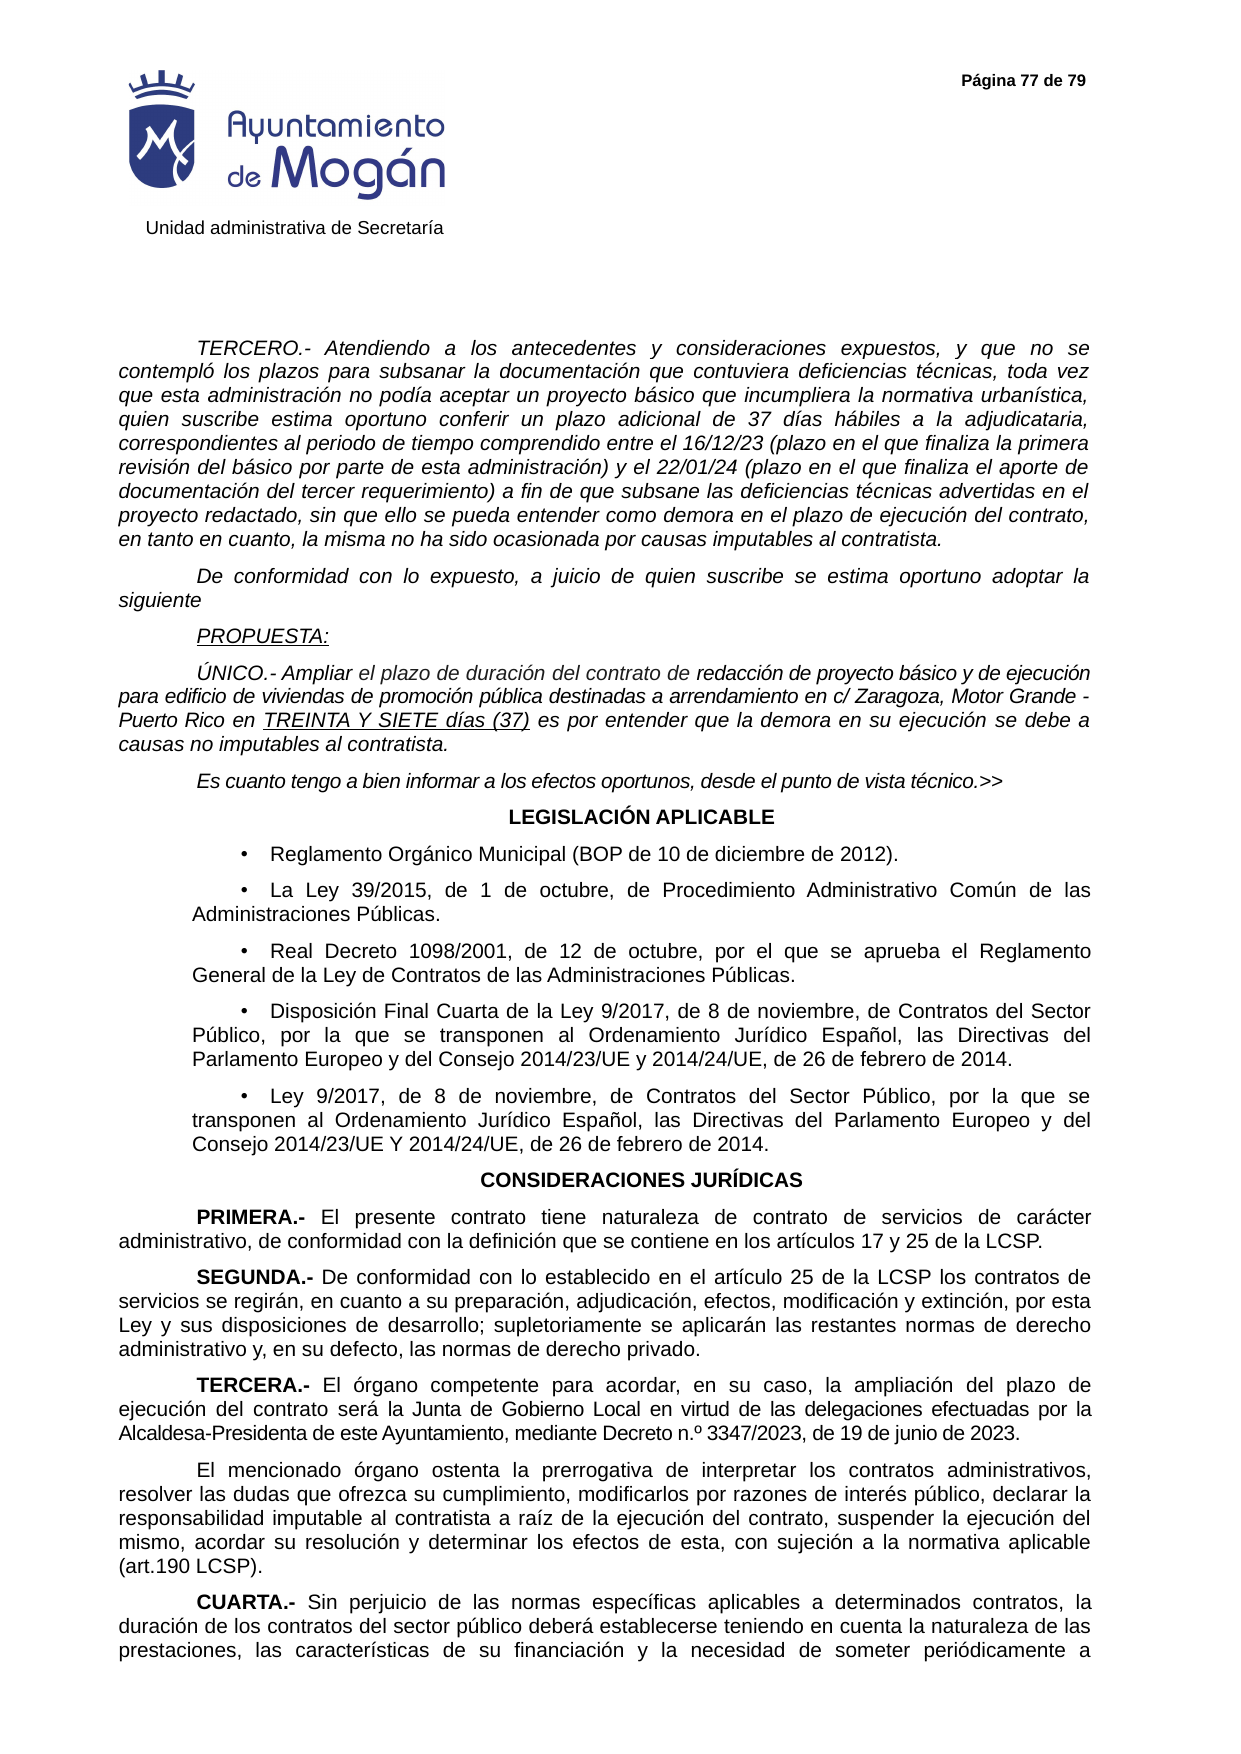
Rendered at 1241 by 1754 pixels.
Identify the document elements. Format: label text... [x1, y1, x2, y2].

list Real Decreto 1098/2001, de 12 de octubre, por el que se aprueba el Reglamento General de la Ley de Contratos de las Administraciones Públicas. [162, 939, 1092, 987]
list Reglamento Orgánico Municipal (BOP de 10 de diciembre de 2012). [162, 842, 1092, 866]
list La Ley 39/2015, de 1 de octubre, de Procedimiento Administrativo Común de las Administraciones Públicas. [162, 878, 1092, 926]
text SEGUNDA.- De conformidad con lo establecido en el artículo 25 de la LCSP los contratos de servicios se regirán, en cuanto a su preparación, adjudicación, efectos, modificación y extinción, por esta Ley y sus disposiciones de desarrollo; supletoriamente se aplicarán las restantes normas de derecho administrativo y, en su defecto, las normas de derecho privado. [118, 1265, 1092, 1361]
text Es cuanto tengo a bien informar a los efectos oportunos, desde el punto de vista técnico.>> [118, 769, 1092, 793]
text El mencionado órgano ostenta la prerrogativa de interpretar los contratos administrativos, resolver las dudas que ofrezca su cumplimiento, modificarlos por razones de interés público, declarar la responsabilidad imputable al contratista a raíz de la ejecución del contrato, suspender la ejecución del mismo, acordar su resolución y determinar los efectos de esta, con sujeción a la normativa aplicable (art.190 LCSP). [118, 1458, 1092, 1577]
text ÚNICO.- Ampliar el plazo de duración del contrato de redacción de proyecto básico y de ejecución para edificio de viviendas de promoción pública destinadas a arrendamiento en c/ Zaragoza, Motor Grande - Puerto Rico en TREINTA Y SIETE días (37) es por entender que la demora en su ejecución se debe a causas no imputables al contratista. [118, 660, 1092, 756]
list Ley 9/2017, de 8 de noviembre, de Contratos del Sector Público, por la que se transponen al Ordenamiento Jurídico Español, las Directivas del Parlamento Europeo y del Consejo 2014/23/UE Y 2014/24/UE, de 26 de febrero de 2014. [162, 1084, 1092, 1156]
text CONSIDERACIONES JURÍDICAS [118, 1168, 1092, 1192]
text TERCERO.- Atendiendo a los antecedentes y consideraciones expuestos, y que no se contempló los plazos para subsanar la documentación que contuviera deficiencias técnicas, toda vez que esta administración no podía aceptar un proyecto básico que incumpliera la normativa urbanística, quien suscribe estima oportuno conferir un plazo adicional de 37 días hábiles a la adjudicataria, correspondientes al periodo de tiempo comprendido entre el 16/12/23 (plazo en el que finaliza la primera revisión del básico por parte de esta administración) y el 22/01/24 (plazo en el que finaliza el aporte de documentación del tercer requerimiento) a fin de que subsane las deficiencias técnicas advertidas en el proyecto redactado, sin que ello se pueda entender como demora en el plazo de ejecución del contrato, en tanto en cuanto, la misma no ha sido ocasionada por causas imputables al contratista. [118, 335, 1092, 551]
text De conformidad con lo expuesto, a juicio de quien suscribe se estima oportuno adoptar la siguiente [118, 563, 1092, 611]
text LEGISLACIÓN APLICABLE [118, 805, 1092, 829]
text PRIMERA.- El presente contrato tiene naturaleza de contrato de servicios de carácter administrativo, de conformidad con la definición que se contiene en los artículos 17 y 25 de la LCSP. [118, 1204, 1092, 1252]
text PROPUESTA: [118, 624, 1092, 648]
list Disposición Final Cuarta de la Ley 9/2017, de 8 de noviembre, de Contratos del Sector Público, por la que se transponen al Ordenamiento Jurídico Español, las Directivas del Parlamento Europeo y del Consejo 2014/23/UE y 2014/24/UE, de 26 de febrero de 2014. [162, 999, 1092, 1071]
picture [128, 70, 445, 206]
text TERCERA.- El órgano competente para acordar, en su caso, la ampliación del plazo de ejecución del contrato será la Junta de Gobierno Local en virtud de las delegaciones efectuadas por la Alcaldesa-Presidenta de este Ayuntamiento, mediante Decreto n.º 3347/2023, de 19 de junio de 2023. [118, 1373, 1092, 1445]
text CUARTA.- Sin perjuicio de las normas específicas aplicables a determinados contratos, la duración de los contratos del sector público deberá establecerse teniendo en cuenta la naturaleza de las prestaciones, las características de su financiación y la necesidad de someter periódicamente a [118, 1590, 1092, 1662]
